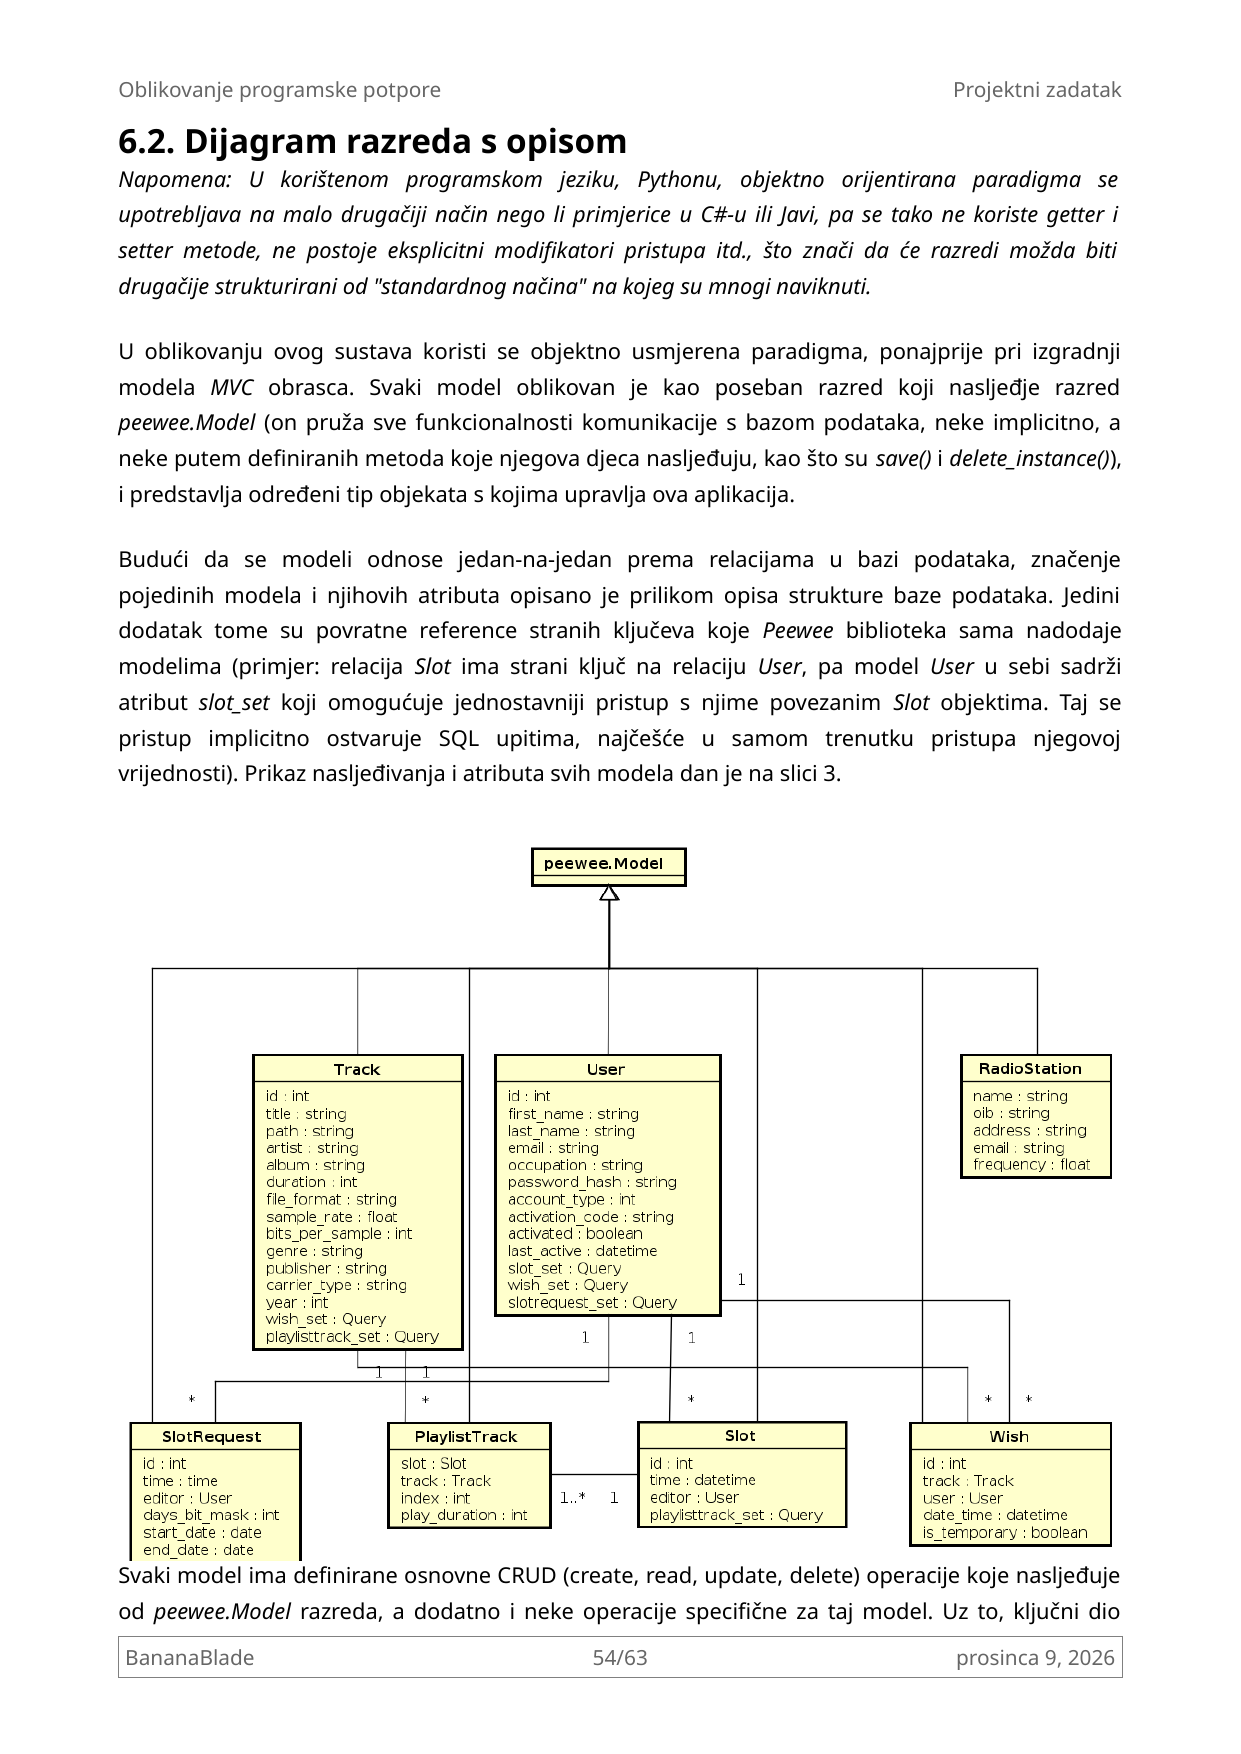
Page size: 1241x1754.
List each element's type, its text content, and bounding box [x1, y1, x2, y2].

text Budući da se modeli odnose jedan-na-jedan prema relacijama u bazi podataka, značenje pojedinih modela i njihovih atributa opisano je prilikom opisa strukture baze podataka. Jedini dodatak tome su povratne reference stranih ključeva koje Peewee biblioteka sama nadodaje modelima (primjer: relacija Slot ima strani ključ na relaciju User, pa model User u sebi sadrži atribut slot_set koji omogućuje jednostavniji pristup s njime povezanim Slot objektima. Taj se pristup implicitno ostvaruje SQL upitima, najčešće u samom trenutku pristupa njegovoj vrijednosti). Prikaz nasljeđivanja i atributa svih modela dan je na slici 3. [118, 544, 1122, 788]
text Napomena: U korištenom programskom jeziku, Pythonu, objektno orijentirana paradigma se upotrebljava na malo drugačiji način nego li primjerice u C#-u ili Javi, pa se tako ne koriste getter i setter metode, ne postoje eksplicitni modifikatori pristupa itd., što znači da će razredi možda biti drugačije strukturirani od "standardnog načina" na kojeg su mnogi naviknuti. [118, 163, 1122, 301]
text Svaki model ima definirane osnovne CRUD (create, read, update, delete) operacije koje nasljeđuje od peewee.Model razreda, a dodatno i neke operacije specifične za taj model. Uz to, ključni dio [118, 1561, 1122, 1626]
text U oblikovanju ovog sustava koristi se objektno usmjerena paradigma, ponajprije pri izgradnji modela MVC obrasca. Svaki model oblikovan je kao poseban razred koji nasljeđje razred peewee.Model (on pruža sve funkcionalnosti komunikacije s bazom podataka, neke implicitno, a neke putem definiranih metoda koje njegova djeca nasljeđuju, kao što su save() i delete_instance()), i predstavlja određeni tip objekata s kojima upravlja ova aplikacija. [118, 336, 1122, 509]
subtitle 6.2. Dijagram razreda s opisom [118, 118, 1122, 163]
